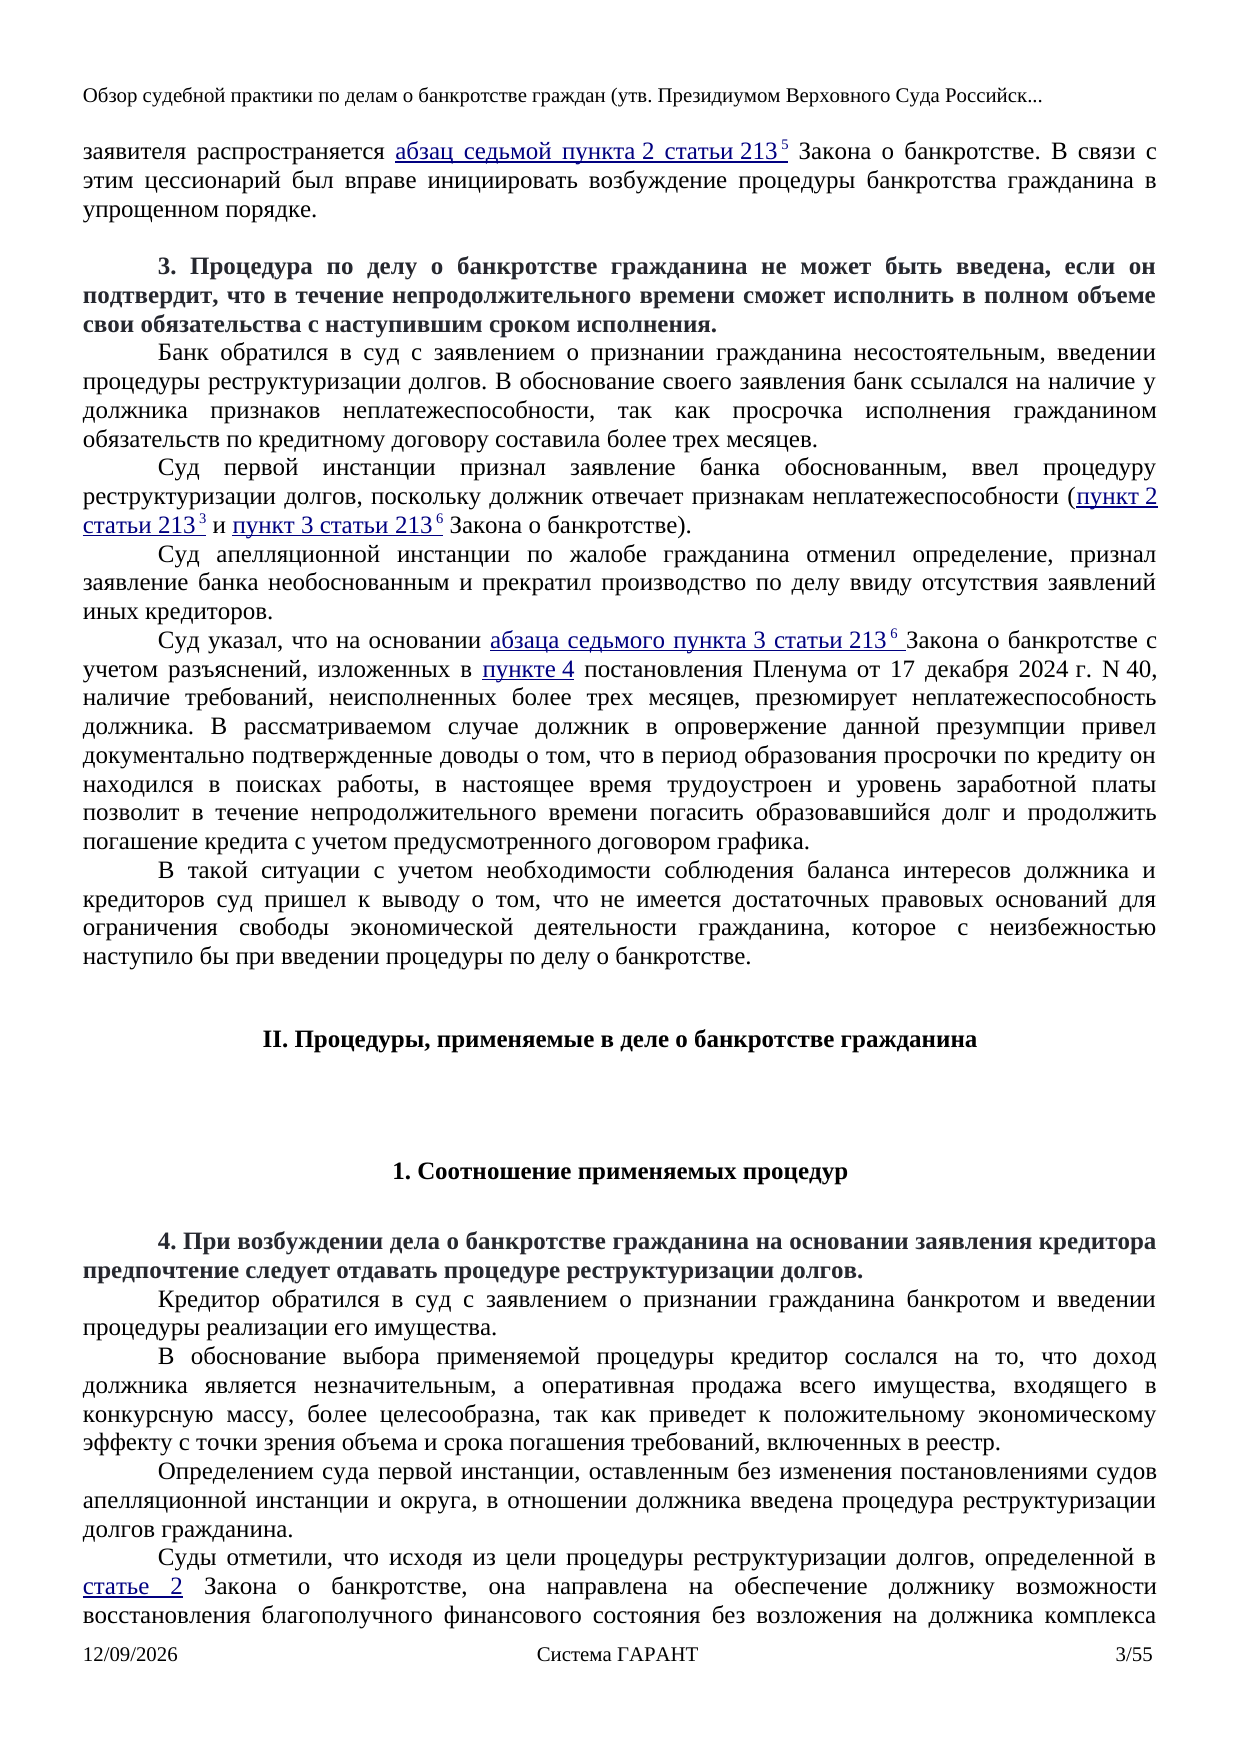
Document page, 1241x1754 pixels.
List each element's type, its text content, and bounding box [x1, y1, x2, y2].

text 3. Процедура по делу о банкротстве гражданина не может быть введена, если он подтвердит, что в течение непродолжительного времени сможет исполнить в полном объеме свои обязательства с наступившим сроком исполнения. [83, 251, 1157, 337]
text заявителя распространяется абзац седьмой пункта 2 статьи 213 5 Закона о банкротстве. В связи с этим цессионарий был вправе инициировать возбуждение процедуры банкротства гражданина в упрощенном порядке. [83, 136, 1157, 222]
text Суд апелляционной инстанции по жалобе гражданина отменил определение, признал заявление банка необоснованным и прекратил производство по делу ввиду отсутствия заявлений иных кредиторов. [83, 539, 1157, 625]
text Суд указал, что на основании абзаца седьмого пункта 3 статьи 213 6 Закона о банкротстве с учетом разъяснений, изложенных в пункте 4 постановления Пленума от 17 декабря 2024 г. N 40, наличие требований, неисполненных более трех месяцев, презюмирует неплатежеспособность должника. В рассматриваемом случае должник в опровержение данной презумпции привел документально подтвержденные доводы о том, что в период образования просрочки по кредиту он находился в поисках работы, в настоящее время трудоустроен и уровень заработной платы позволит в течение непродолжительного времени погасить образовавшийся долг и продолжить погашение кредита с учетом предусмотренного договором графика. [83, 625, 1157, 855]
text В такой ситуации с учетом необходимости соблюдения баланса интересов должника и кредиторов суд пришел к выводу о том, что не имеется достаточных правовых оснований для ограничения свободы экономической деятельности гражданина, которое с неизбежностью наступило бы при введении процедуры по делу о банкротстве. [83, 855, 1157, 970]
text Банк обратился в суд с заявлением о признании гражданина несостоятельным, введении процедуры реструктуризации долгов. В обоснование своего заявления банк ссылался на наличие у должника признаков неплатежеспособности, так как просрочка исполнения гражданином обязательств по кредитному договору составила более трех месяцев. [83, 337, 1157, 452]
text Суд первой инстанции признал заявление банка обоснованным, ввел процедуру реструктуризации долгов, поскольку должник отвечает признакам неплатежеспособности (пункт 2 статьи 213 3 и пункт 3 статьи 213 6 Закона о банкротстве). [83, 452, 1157, 539]
subtitle 1. Соотношение применяемых процедур [83, 1156, 1157, 1185]
subtitle II. Процедуры, применяемые в деле о банкротстве гражданина [83, 1024, 1157, 1052]
text Кредитор обратился в суд с заявлением о признании гражданина банкротом и введении процедуры реализации его имущества. [83, 1284, 1157, 1341]
text Суды отметили, что исходя из цели процедуры реструктуризации долгов, определенной в статье 2 Закона о банкротстве, она направлена на обеспечение должнику возможности восстановления благополучного финансового состояния без возложения на должника комплекса [83, 1542, 1157, 1629]
text В обоснование выбора применяемой процедуры кредитор сослался на то, что доход должника является незначительным, а оперативная продажа всего имущества, входящего в конкурсную массу, более целесообразна, так как приведет к положительному экономическому эффекту с точки зрения объема и срока погашения требований, включенных в реестр. [83, 1341, 1157, 1456]
text Определением суда первой инстанции, оставленным без изменения постановлениями судов апелляционной инстанции и округа, в отношении должника введена процедура реструктуризации долгов гражданина. [83, 1456, 1157, 1542]
text 4. При возбуждении дела о банкротстве гражданина на основании заявления кредитора предпочтение следует отдавать процедуре реструктуризации долгов. [83, 1226, 1157, 1284]
